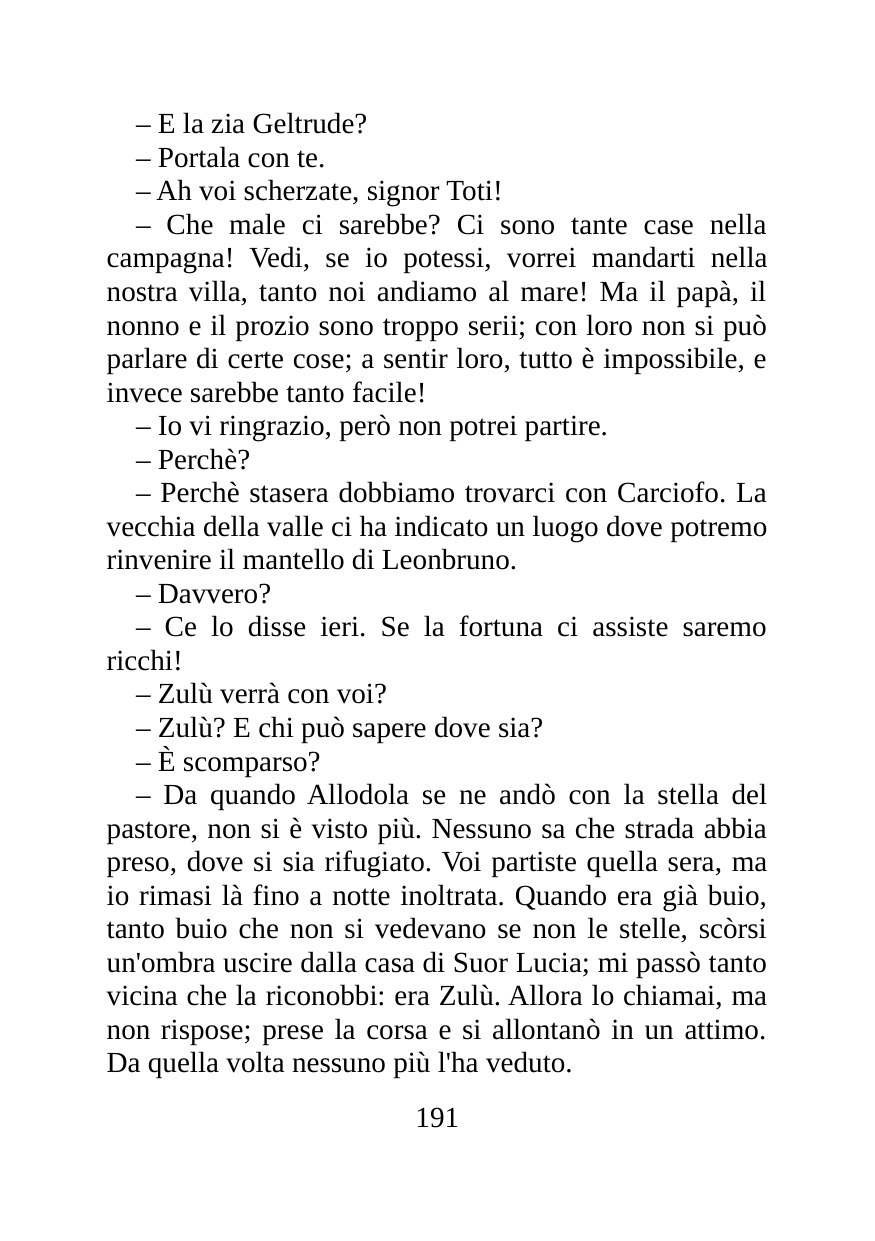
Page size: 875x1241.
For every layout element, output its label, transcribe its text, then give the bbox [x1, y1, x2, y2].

text ‒ Davvero? [106, 576, 768, 609]
text ‒ Portala con te. [106, 140, 768, 173]
text ‒ È scomparso? [106, 744, 768, 777]
text ‒ Io vi ringrazio, però non potrei partire. [106, 408, 768, 442]
text ‒ Zulù verrà con voi? [106, 677, 768, 710]
text ‒ E la zia Geltrude? [106, 106, 768, 140]
text ‒ Zulù? E chi può sapere dove sia? [106, 710, 768, 744]
text ‒ Perchè? [106, 442, 768, 475]
text ‒ Ce lo disse ieri. Se la fortuna ci assiste saremo ricchi! [106, 609, 768, 677]
text ‒ Perchè stasera dobbiamo trovarci con Carciofo. La vecchia della valle ci ha indicato un luogo dove potremo rinvenire il mantello di Leonbruno. [106, 475, 768, 576]
text ‒ Che male ci sarebbe? Ci sono tante case nella campagna! Vedi, se io potessi, vorrei mandarti nella nostra villa, tanto noi andiamo al mare! Ma il papà, il nonno e il prozio sono troppo serii; con loro non si può parlare di certe cose; a sentir loro, tutto è impossibile, e invece sarebbe tanto facile! [106, 207, 768, 408]
text ‒ Ah voi scherzate, signor Toti! [106, 173, 768, 207]
text ‒ Da quando Allodola se ne andò con la stella del pastore, non si è visto più. Nessuno sa che strada abbia preso, dove si sia rifugiato. Voi partiste quella sera, ma io rimasi là fino a notte inoltrata. Quando era già buio, tanto buio che non si vedevano se non le stelle, scòrsi un'ombra uscire dalla casa di Suor Lucia; mi passò tanto vicina che la riconobbi: era Zulù. Allora lo chiamai, ma non rispose; prese la corsa e si allontanò in un attimo. Da quella volta nessuno più l'ha veduto. [106, 777, 768, 1079]
